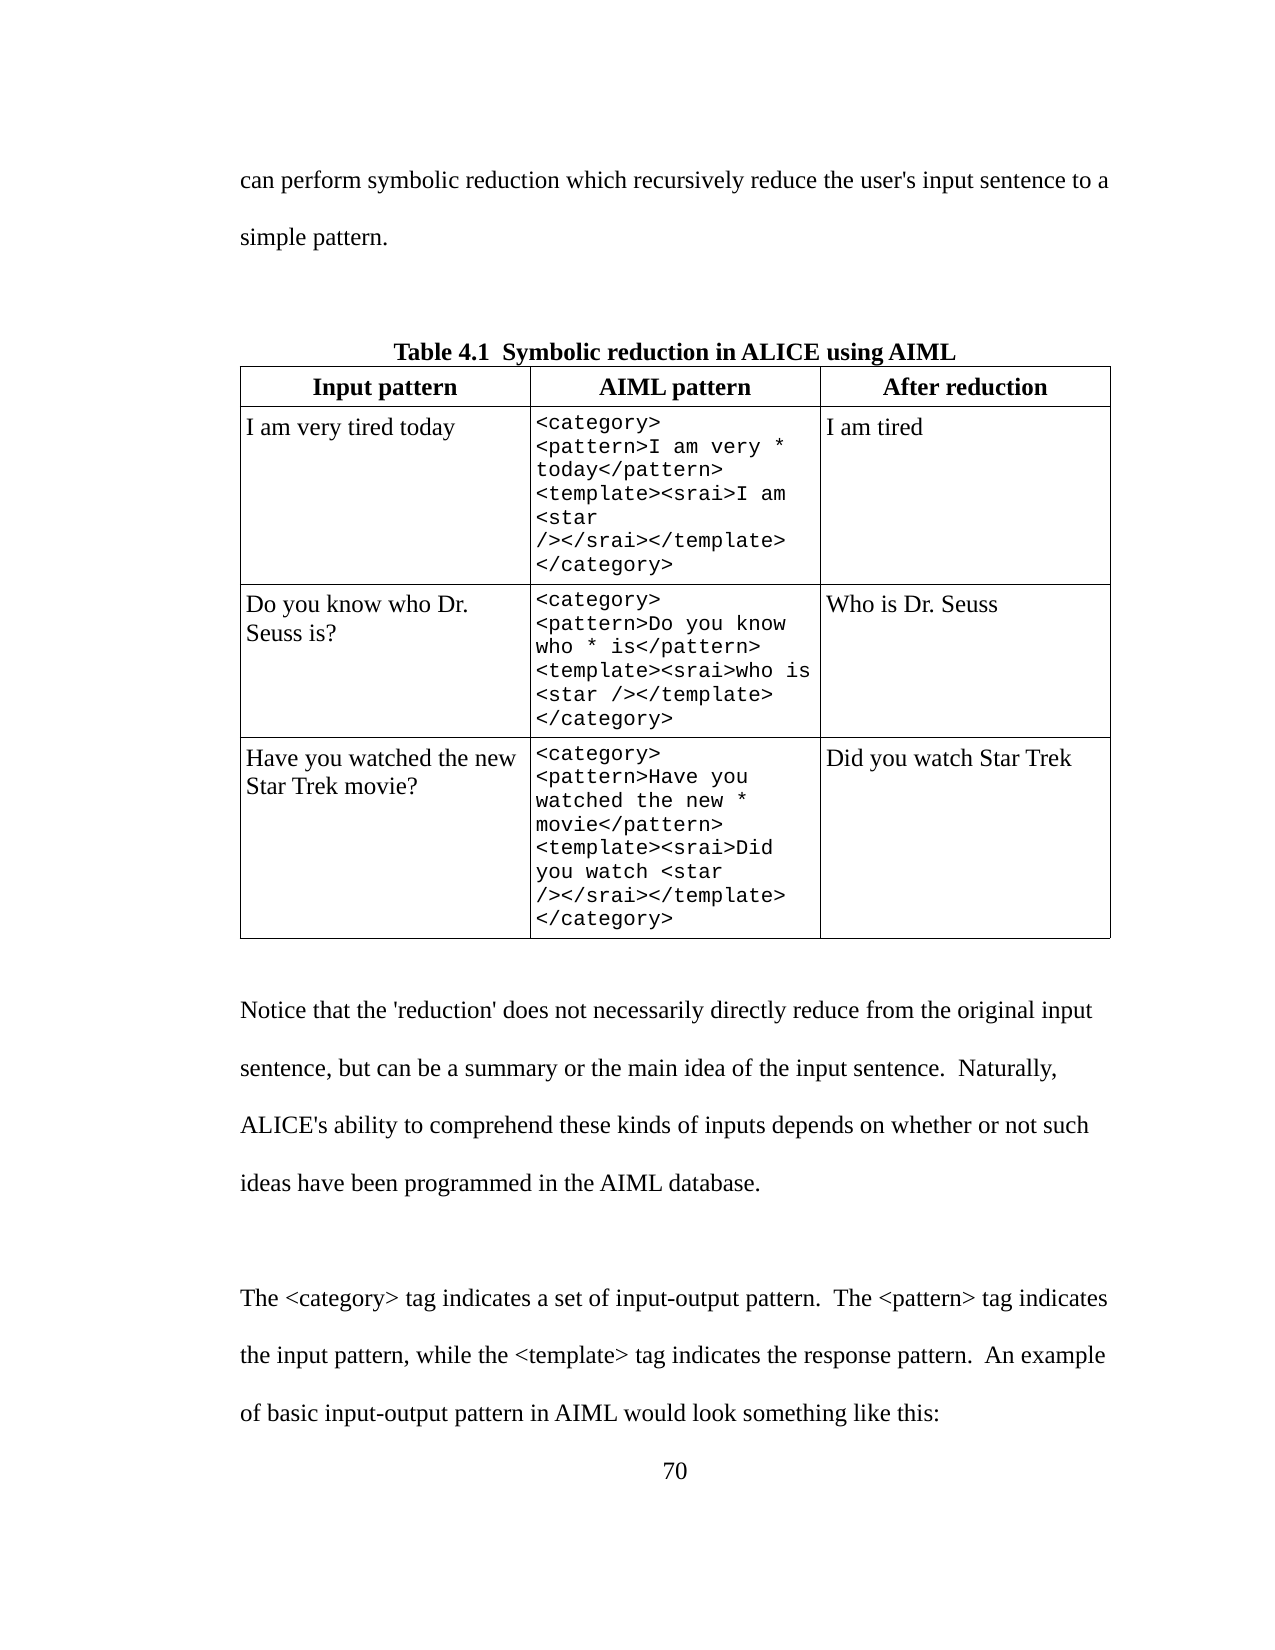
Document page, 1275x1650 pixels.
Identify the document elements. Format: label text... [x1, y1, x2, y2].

table_cell I am tired [821, 407, 1110, 583]
table_header Input pattern [241, 367, 530, 406]
table_header After reduction [821, 367, 1110, 406]
table_cell Did you watch Star Trek [821, 738, 1110, 938]
table_cell Do you know who Dr. Seuss is? [241, 585, 530, 737]
table_cell Who is Dr. Seuss [821, 585, 1110, 737]
table_cell <category> <pattern>Have you watched the new * movie</pattern> <template><srai>Did you watch <star /></srai></template> </category> [531, 738, 820, 938]
table_cell <category> <pattern>Do you know who * is</pattern> <template><srai>who is <star /></template> </category> [531, 585, 820, 737]
subtitle Table 4.1 Symbolic reduction in ALICE using AIML [240, 337, 1110, 366]
table_cell I am very tired today [241, 407, 530, 583]
table_cell Have you watched the new Star Trek movie? [241, 738, 530, 938]
text The <category> tag indicates a set of input-output pattern. The <pattern> tag indicates the input pattern, while the <template> tag indicates the response pattern. An example of basic input-output pattern in AIML would look something like this: [240, 1283, 1110, 1426]
text Notice that the 'reduction' does not necessarily directly reduce from the original input sentence, but can be a summary or the main idea of the input sentence. Naturally, ALICE's ability to comprehend these kinds of inputs depends on whether or not such ideas have been programmed in the AIML database. [240, 995, 1110, 1196]
table_header AIML pattern [531, 367, 820, 406]
text can perform symbolic reduction which recursively reduce the user's input sentence to a simple pattern. [240, 165, 1110, 251]
table_cell <category> <pattern>I am very * today</pattern> <template><srai>I am <star /></srai></template> </category> [531, 407, 820, 583]
